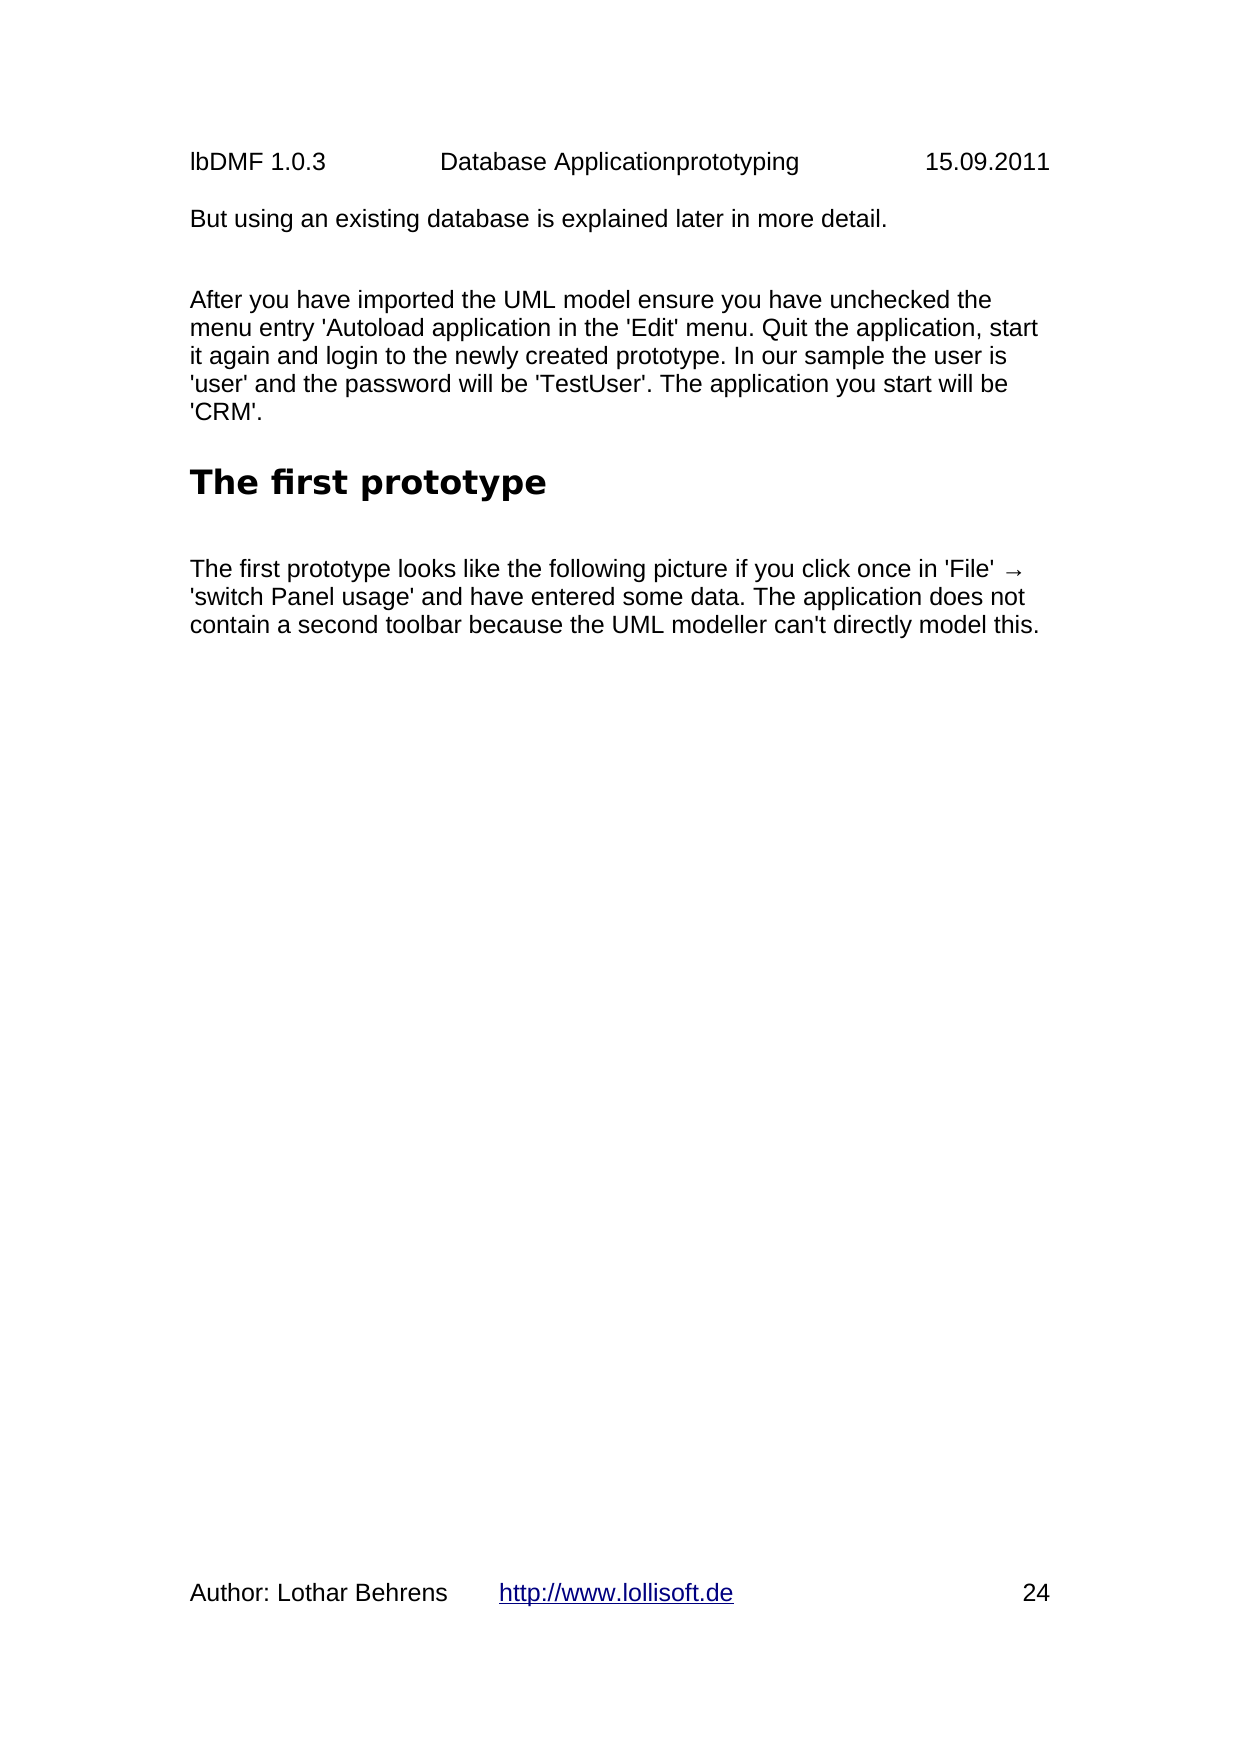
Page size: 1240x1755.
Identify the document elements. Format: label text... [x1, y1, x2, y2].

text After you have imported the UML model ensure you have unchecked the menu entry 'Autoload application in the 'Edit' menu. Quit the application, start it again and login to the newly created prototype. In our sample the user is 'user' and the password will be 'TestUser'. The application you start will be 'CRM'. [189, 286, 1050, 426]
text The first prototype looks like the following picture if you click once in 'File' → 'switch Panel usage' and have entered some data. The application does not contain a second toolbar because the UML modeller can't directly model this. [189, 555, 1050, 639]
subtitle The first prototype [189, 463, 1050, 502]
text But using an existing database is explained later in more detail. [189, 205, 1050, 233]
